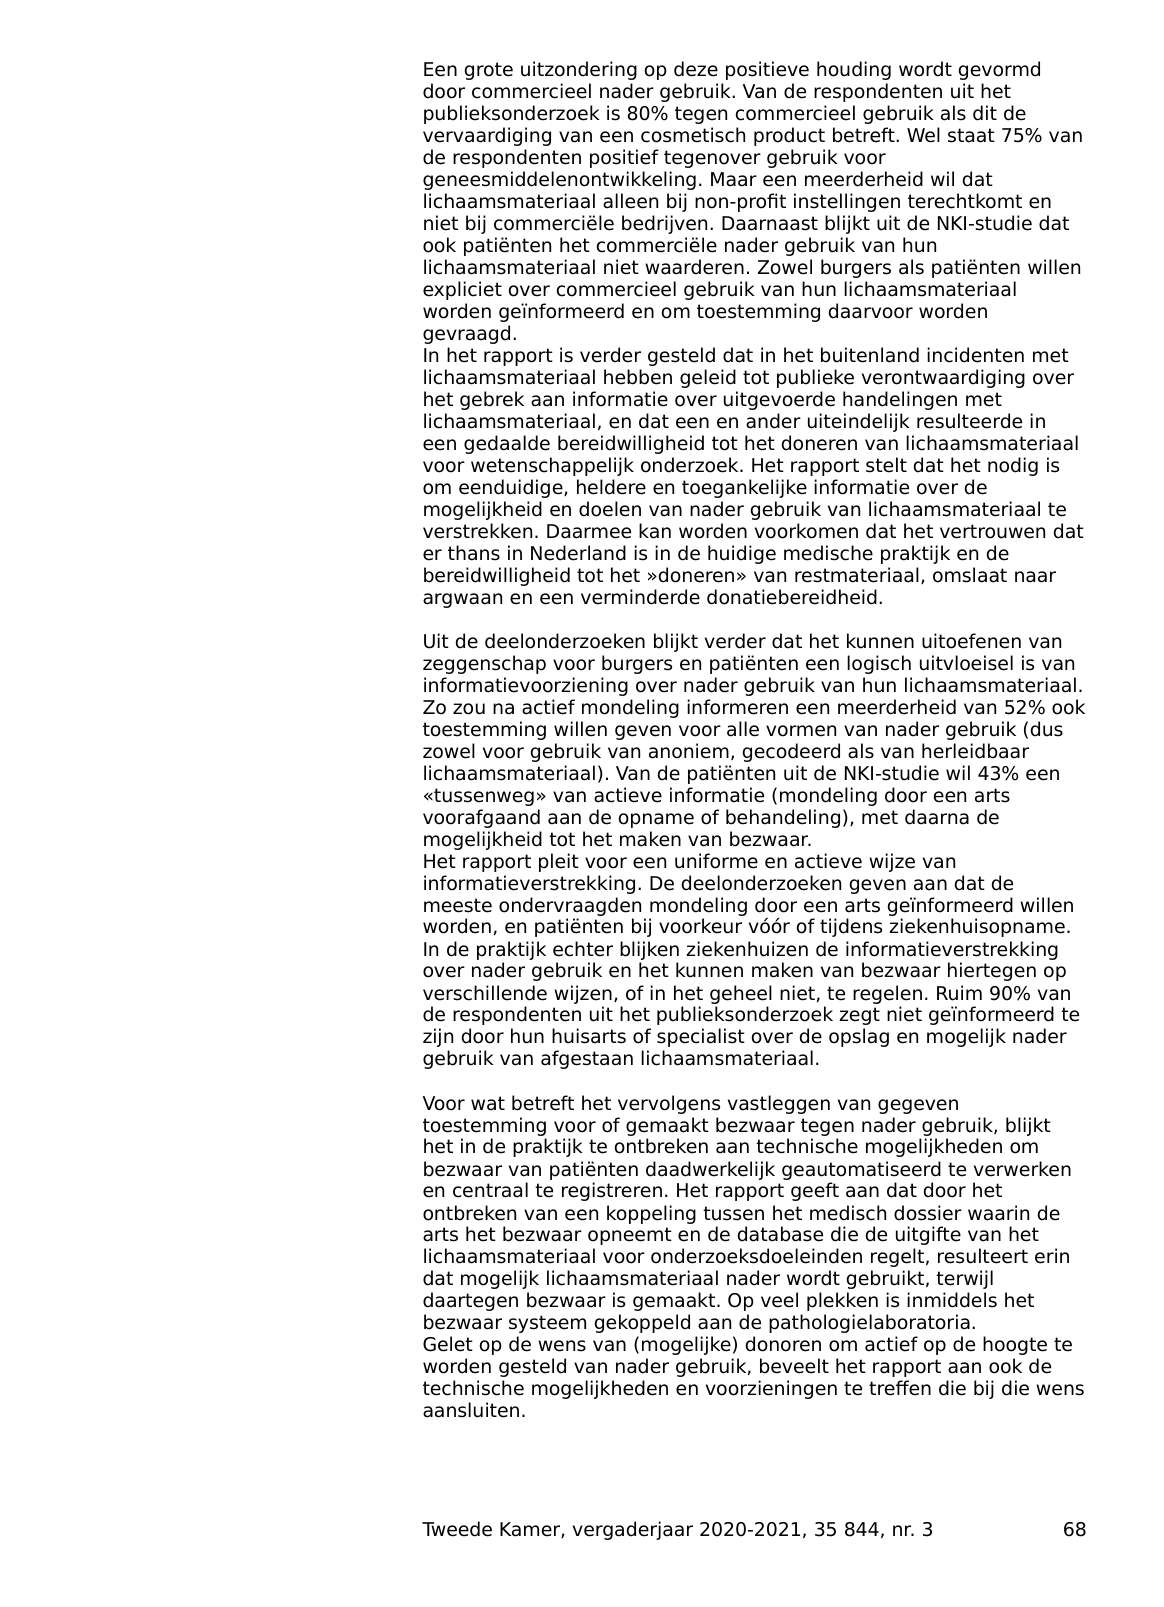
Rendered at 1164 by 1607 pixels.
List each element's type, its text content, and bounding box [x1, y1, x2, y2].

text Het rapport pleit voor een uniforme en actieve wijze van informatieverstrekking. De deelonderzoeken geven aan dat de meeste ondervraagden mondeling door een arts geïnformeerd willen worden, en patiënten bij voorkeur vóór of tijdens ziekenhuisopname. In de praktijk echter blijken ziekenhuizen de informatieverstrekking over nader gebruik en het kunnen maken van bezwaar hiertegen op verschillende wijzen, of in het geheel niet, te regelen. Ruim 90% van de respondenten uit het publieksonderzoek zegt niet geïnformeerd te zijn door hun huisarts of specialist over de opslag en mogelijk nader gebruik van afgestaan lichaamsmateriaal. [422, 851, 1087, 1070]
text Voor wat betreft het vervolgens vastleggen van gegeven toestemming voor of gemaakt bezwaar tegen nader gebruik, blijkt het in de praktijk te ontbreken aan technische mogelijkheden om bezwaar van patiënten daadwerkelijk geautomatiseerd te verwerken en centraal te registreren. Het rapport geeft aan dat door het ontbreken van een koppeling tussen het medisch dossier waarin de arts het bezwaar opneemt en de database die de uitgifte van het lichaamsmateriaal voor onderzoeksdoeleinden regelt, resulteert erin dat mogelijk lichaamsmateriaal nader wordt gebruikt, terwijl daartegen bezwaar is gemaakt. Op veel plekken is inmiddels het bezwaar systeem gekoppeld aan de pathologielaboratoria. [422, 1092, 1087, 1334]
text Gelet op de wens van (mogelijke) donoren om actief op de hoogte te worden gesteld van nader gebruik, beveelt het rapport aan ook de technische mogelijkheden en voorzieningen te treffen die bij die wens aansluiten. [422, 1334, 1087, 1422]
text Uit de deelonderzoeken blijkt verder dat het kunnen uitoefenen van zeggenschap voor burgers en patiënten een logisch uitvloeisel is van informatievoorziening over nader gebruik van hun lichaamsmateriaal. Zo zou na actief mondeling informeren een meerderheid van 52% ook toestemming willen geven voor alle vormen van nader gebruik (dus zowel voor gebruik van anoniem, gecodeerd als van herleidbaar lichaamsmateriaal). Van de patiënten uit de NKI-studie wil 43% een «tussenweg» van actieve informatie (mondeling door een arts voorafgaand aan de opname of behandeling), met daarna de mogelijkheid tot het maken van bezwaar. [422, 631, 1087, 851]
text In het rapport is verder gesteld dat in het buitenland incidenten met lichaamsmateriaal hebben geleid tot publieke verontwaardiging over het gebrek aan informatie over uitgevoerde handelingen met lichaamsmateriaal, en dat een en ander uiteindelijk resulteerde in een gedaalde bereidwilligheid tot het doneren van lichaamsmateriaal voor wetenschappelijk onderzoek. Het rapport stelt dat het nodig is om eenduidige, heldere en toegankelijke informatie over de mogelijkheid en doelen van nader gebruik van lichaamsmateriaal te verstrekken. Daarmee kan worden voorkomen dat het vertrouwen dat er thans in Nederland is in de huidige medische praktijk en de bereidwilligheid tot het »doneren» van restmateriaal, omslaat naar argwaan en een verminderde donatiebereidheid. [422, 345, 1087, 608]
text Een grote uitzondering op deze positieve houding wordt gevormd door commercieel nader gebruik. Van de respondenten uit het publieksonderzoek is 80% tegen commercieel gebruik als dit de vervaardiging van een cosmetisch product betreft. Wel staat 75% van de respondenten positief tegenover gebruik voor geneesmiddelenontwikkeling. Maar een meerderheid wil dat lichaamsmateriaal alleen bij non-profit instellingen terechtkomt en niet bij commerciële bedrijven. Daarnaast blijkt uit de NKI-studie dat ook patiënten het commerciële nader gebruik van hun lichaamsmateriaal niet waarderen. Zowel burgers als patiënten willen expliciet over commercieel gebruik van hun lichaamsmateriaal worden geïnformeerd en om toestemming daarvoor worden gevraagd. [422, 59, 1087, 345]
